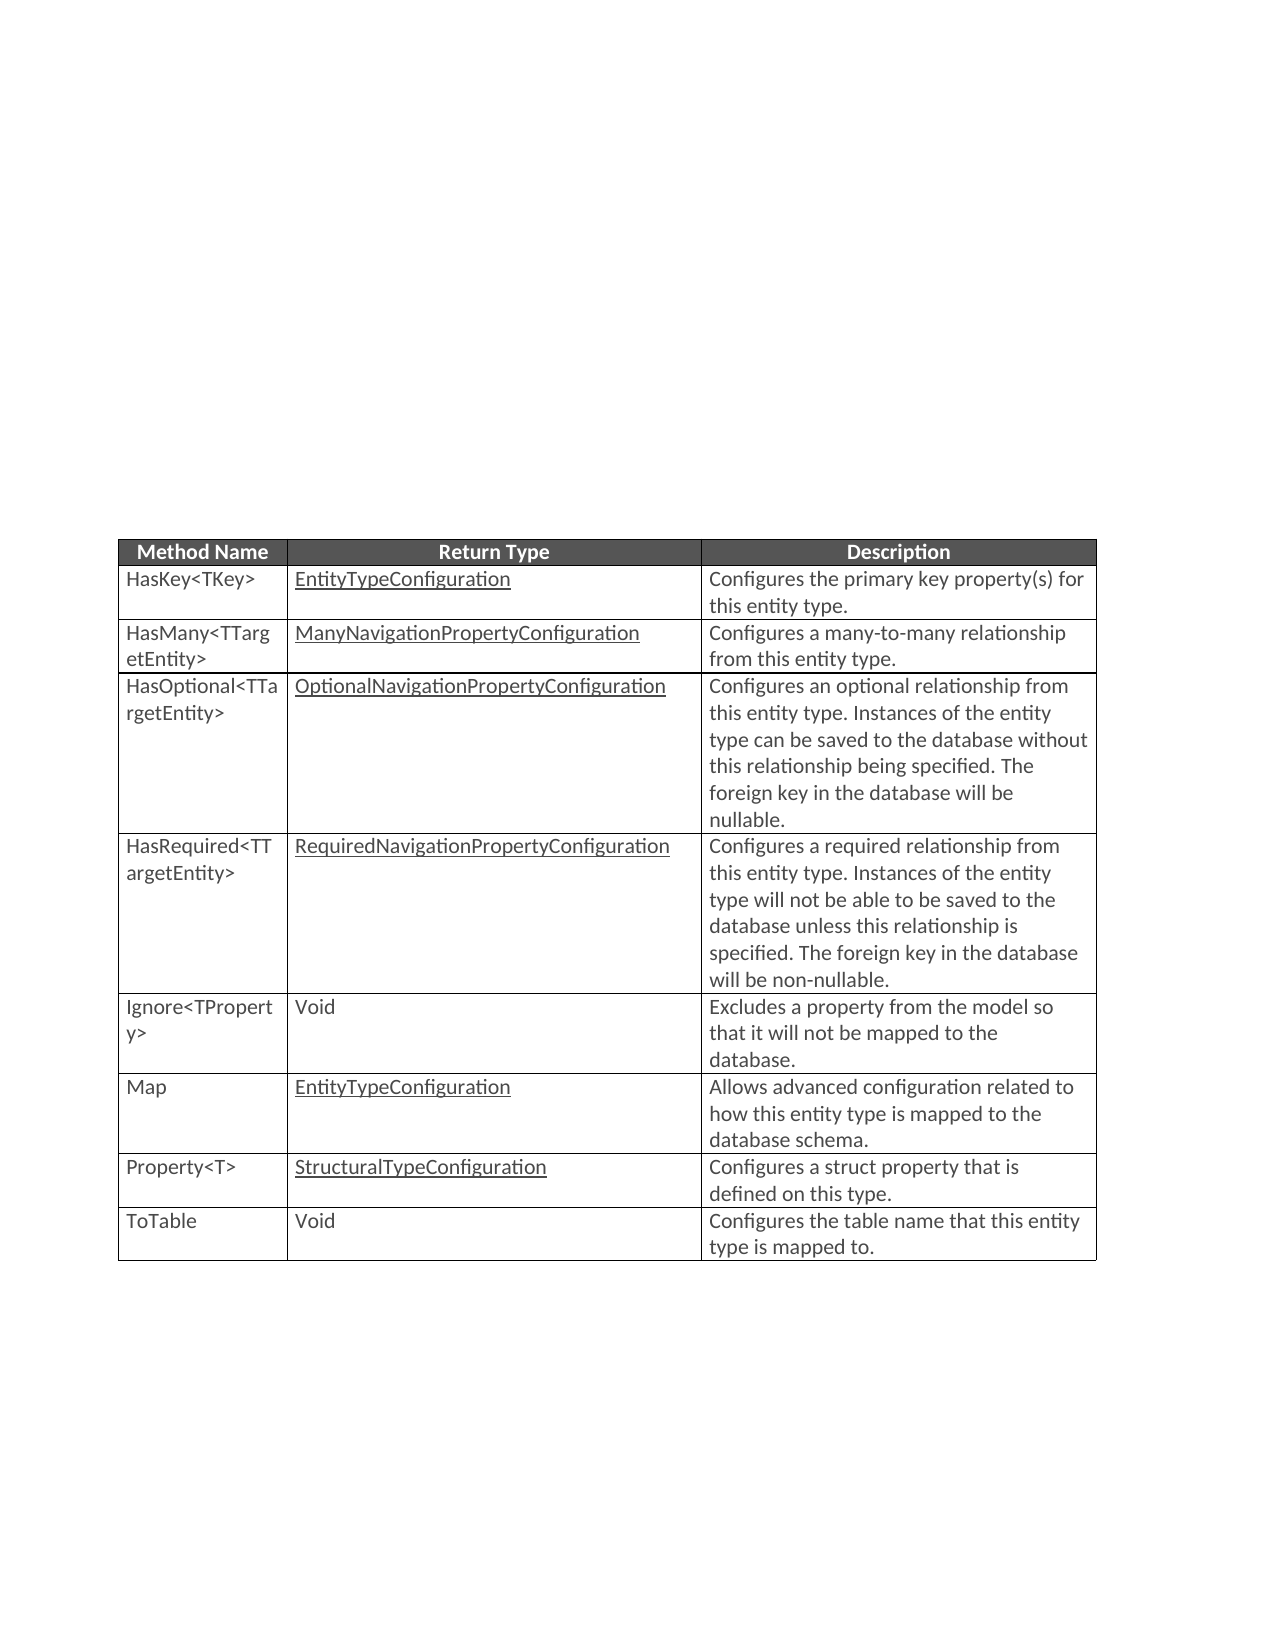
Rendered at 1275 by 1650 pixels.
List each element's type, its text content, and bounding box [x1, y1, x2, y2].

table_cell ManyNavigationPropertyConfiguration [288, 620, 701, 672]
table_cell EntityTypeConfiguration [288, 566, 701, 619]
table_cell HasRequired<TTargetEntity> [119, 834, 287, 993]
table_cell ToTable [119, 1208, 287, 1260]
table_cell Void [288, 1208, 701, 1260]
table_cell Excludes a property from the model so that it will not be mapped to the database. [702, 994, 1096, 1073]
table_cell Ignore<TProperty> [119, 994, 287, 1073]
table_cell HasOptional<TTargetEntity> [119, 674, 287, 833]
table_cell EntityTypeConfiguration [288, 1074, 701, 1153]
table_header Method Name [119, 540, 287, 565]
table_cell Property<T> [119, 1154, 287, 1207]
table_cell Configures the primary key property(s) for this entity type. [702, 566, 1096, 619]
table_cell Configures a many-to-many relationship from this entity type. [702, 620, 1096, 672]
table_cell Void [288, 994, 701, 1073]
table_cell Configures the table name that this entity type is mapped to. [702, 1208, 1096, 1260]
table_cell Configures a struct property that is defined on this type. [702, 1154, 1096, 1207]
table_cell RequiredNavigationPropertyConfiguration [288, 834, 701, 993]
table_cell Configures an optional relationship from this entity type. Instances of the entity type can be saved to the database without this relationship being specified. The foreign key in the database will be nullable. [702, 674, 1096, 833]
table_header Return Type [288, 540, 701, 565]
table_cell StructuralTypeConfiguration [288, 1154, 701, 1207]
table_cell OptionalNavigationPropertyConfiguration [288, 674, 701, 833]
table_cell Allows advanced configuration related to how this entity type is mapped to the database schema. [702, 1074, 1096, 1153]
table_cell HasKey<TKey> [119, 566, 287, 619]
table_cell Configures a required relationship from this entity type. Instances of the entity type will not be able to be saved to the database unless this relationship is specified. The foreign key in the database will be non-nullable. [702, 834, 1096, 993]
table_header Description [702, 540, 1096, 565]
table_cell Map [119, 1074, 287, 1153]
table_cell HasMany<TTargetEntity> [119, 620, 287, 672]
